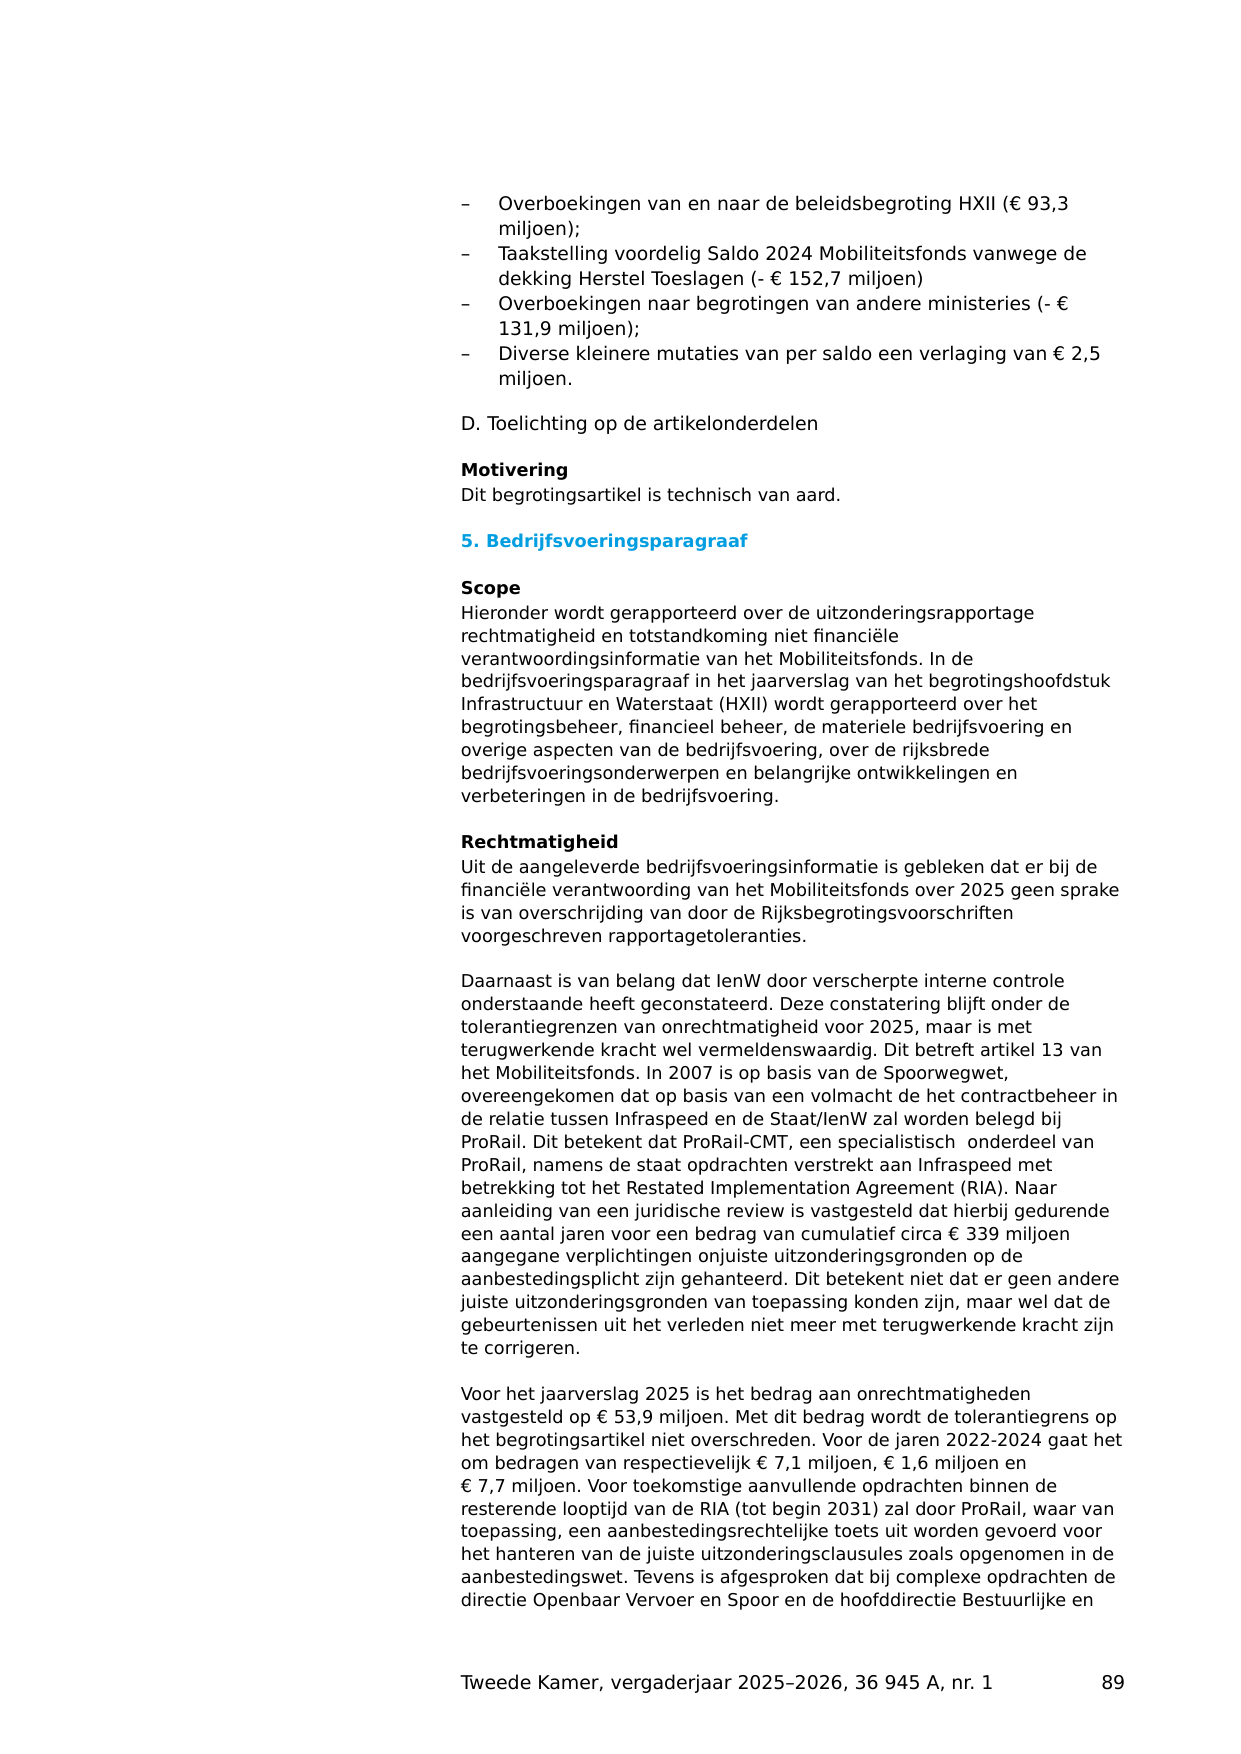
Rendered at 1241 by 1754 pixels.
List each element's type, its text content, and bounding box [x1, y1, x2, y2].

list Taakstelling voordelig Saldo 2024 Mobiliteitsfonds vanwege de dekking Herstel Toeslagen (- € 152,7 miljoen) [461, 241, 1125, 291]
text Scope [461, 576, 1125, 599]
list Diverse kleinere mutaties van per saldo een verlaging van € 2,5 miljoen. [461, 341, 1125, 391]
text Rechtmatigheid [461, 830, 1125, 853]
text Hieronder wordt gerapporteerd over de uitzonderingsrapportage rechtmatigheid en totstandkoming niet financiële verantwoordingsinformatie van het Mobiliteitsfonds. In de bedrĳfsvoeringsparagraaf in het jaarverslag van het begrotingshoofdstuk Infrastructuur en Waterstaat (HXII) wordt gerapporteerd over het begrotingsbeheer, financieel beheer, de materiele bedrijfsvoering en overige aspecten van de bedrĳfsvoering, over de rĳksbrede bedrĳfsvoeringsonderwerpen en belangrĳke ontwikkelingen en verbeteringen in de bedrĳfsvoering. [461, 601, 1125, 807]
text Uit de aangeleverde bedrijfsvoeringsinformatie is gebleken dat er bij de financiële verantwoording van het Mobiliteitsfonds over 2025 geen sprake is van overschrijding van door de Rijksbegrotingsvoorschriften voorgeschreven rapportagetoleranties. [461, 855, 1125, 947]
text Dit begrotingsartikel is technisch van aard. [461, 483, 1125, 506]
text Motivering [461, 458, 1125, 481]
text Voor het jaarverslag 2025 is het bedrag aan onrechtmatigheden vastgesteld op € 53,9 miljoen. Met dit bedrag wordt de tolerantiegrens op het begrotingsartikel niet overschreden. Voor de jaren 2022-2024 gaat het om bedragen van respectievelijk € 7,1 miljoen, € 1,6 miljoen en € 7,7 miljoen. Voor toekomstige aanvullende opdrachten binnen de resterende looptijd van de RIA (tot begin 2031) zal door ProRail, waar van toepassing, een aanbestedingsrechtelijke toets uit worden gevoerd voor het hanteren van de juiste uitzonderingsclausules zoals opgenomen in de aanbestedingswet. Tevens is afgesproken dat bij complexe opdrachten de directie Openbaar Vervoer en Spoor en de hoofddirectie Bestuurlijke en [461, 1382, 1125, 1611]
list Overboekingen naar begrotingen van andere ministeries (- € 131,9 miljoen); [461, 291, 1125, 341]
title D. Toelichting op de artikelonderdelen [461, 413, 1125, 435]
title 5. Bedrijfsvoeringsparagraaf [461, 529, 1125, 552]
text Daarnaast is van belang dat IenW door verscherpte interne controle onderstaande heeft geconstateerd. Deze constatering blijft onder de tolerantiegrenzen van onrechtmatigheid voor 2025, maar is met terugwerkende kracht wel vermeldenswaardig. Dit betreft artikel 13 van het Mobiliteitsfonds. In 2007 is op basis van de Spoorwegwet, overeengekomen dat op basis van een volmacht de het contractbeheer in de relatie tussen Infraspeed en de Staat/IenW zal worden belegd bij ProRail. Dit betekent dat ProRail-CMT, een specialistisch onderdeel van ProRail, namens de staat opdrachten verstrekt aan Infraspeed met betrekking tot het Restated Implementation Agreement (RIA). Naar aanleiding van een juridische review is vastgesteld dat hierbij gedurende een aantal jaren voor een bedrag van cumulatief circa € 339 miljoen aangegane verplichtingen onjuiste uitzonderingsgronden op de aanbestedingsplicht zijn gehanteerd. Dit betekent niet dat er geen andere juiste uitzonderingsgronden van toepassing konden zijn, maar wel dat de gebeurtenissen uit het verleden niet meer met terugwerkende kracht zijn te corrigeren. [461, 969, 1125, 1359]
list Overboekingen van en naar de beleidsbegroting HXII (€ 93,3 miljoen); [461, 191, 1125, 241]
